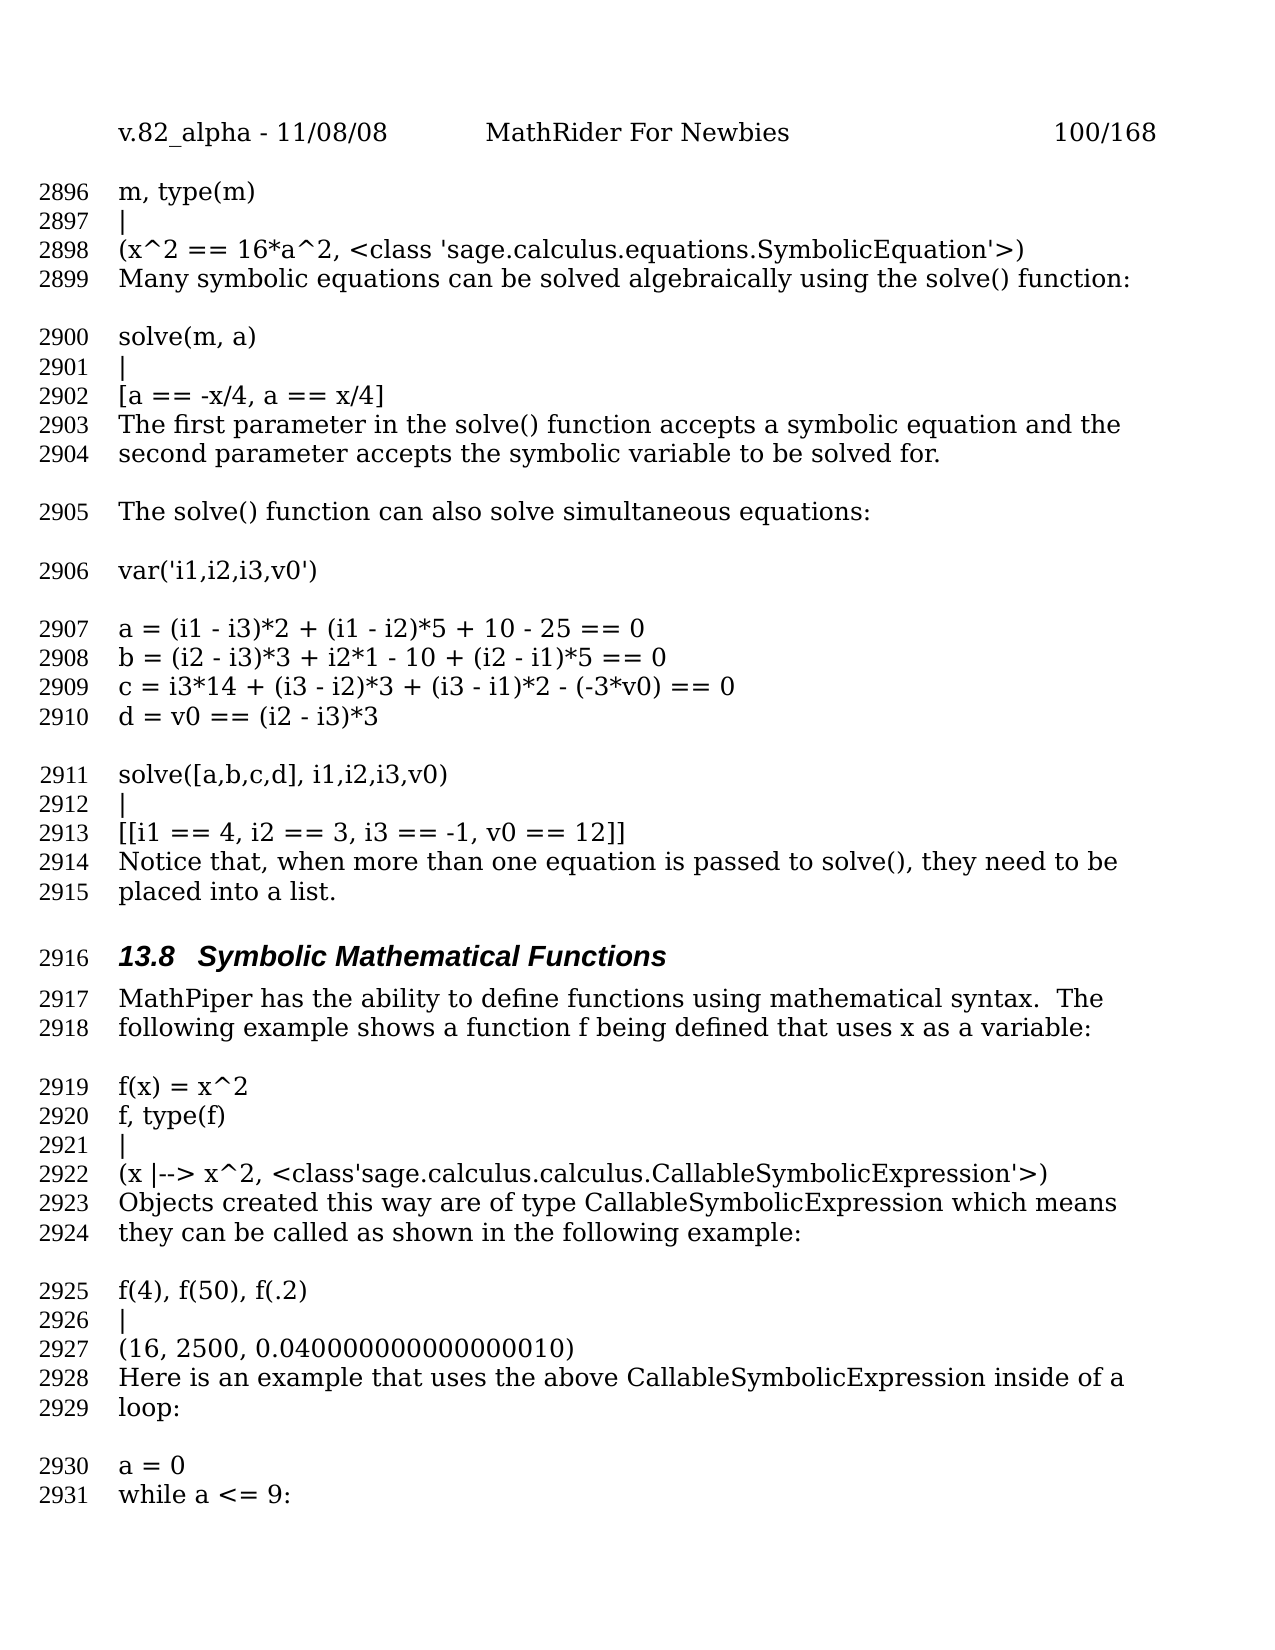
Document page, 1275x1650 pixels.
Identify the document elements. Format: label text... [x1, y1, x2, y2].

text [a == -x/4, a == x/4] [118, 381, 1157, 410]
text | [118, 789, 1157, 818]
text c = i3*14 + (i3 - i2)*3 + (i3 - i1)*2 - (-3*v0) == 0 [118, 673, 1157, 702]
text b = (i2 - i3)*3 + i2*1 - 10 + (i2 - i1)*5 == 0 [118, 643, 1157, 673]
text solve(m, a) [118, 323, 1157, 352]
text [[i1 == 4, i2 == 3, i3 == -1, v0 == 12]] [118, 818, 1157, 848]
text Many symbolic equations can be solved algebraically using the solve() function: [118, 264, 1157, 293]
text | [118, 206, 1157, 235]
text (16, 2500, 0.040000000000000010) [118, 1334, 1157, 1364]
text m, type(m) [118, 177, 1157, 206]
text var('i1,i2,i3,v0') [118, 556, 1157, 585]
text d = v0 == (i2 - i3)*3 [118, 702, 1157, 731]
text | [118, 1130, 1157, 1159]
subtitle Symbolic Mathematical Functions [118, 939, 1157, 972]
text a = 0 [118, 1451, 1157, 1480]
text solve([a,b,c,d], i1,i2,i3,v0) [118, 760, 1157, 789]
text (x |--> x^2, <class'sage.calculus.calculus.CallableSymbolicExpression'>) [118, 1159, 1157, 1189]
text f(4), f(50), f(.2) [118, 1276, 1157, 1305]
text Notice that, when more than one equation is passed to solve(), they need to be placed into a list. [118, 848, 1157, 906]
text f, type(f) [118, 1101, 1157, 1130]
text a = (i1 - i3)*2 + (i1 - i2)*5 + 10 - 25 == 0 [118, 614, 1157, 643]
text MathPiper has the ability to define functions using mathematical syntax. The following example shows a function f being defined that uses x as a variable: [118, 984, 1157, 1043]
text (x^2 == 16*a^2, <class 'sage.calculus.equations.SymbolicEquation'>) [118, 235, 1157, 264]
text Objects created this way are of type CallableSymbolicExpression which means they can be called as shown in the following example: [118, 1189, 1157, 1247]
text while a <= 9: [118, 1480, 1157, 1509]
text | [118, 352, 1157, 381]
text | [118, 1305, 1157, 1334]
text The first parameter in the solve() function accepts a symbolic equation and the second parameter accepts the symbolic variable to be solved for. [118, 410, 1157, 468]
text The solve() function can also solve simultaneous equations: [118, 498, 1157, 527]
text f(x) = x^2 [118, 1072, 1157, 1101]
text Here is an example that uses the above CallableSymbolicExpression inside of a loop: [118, 1364, 1157, 1422]
